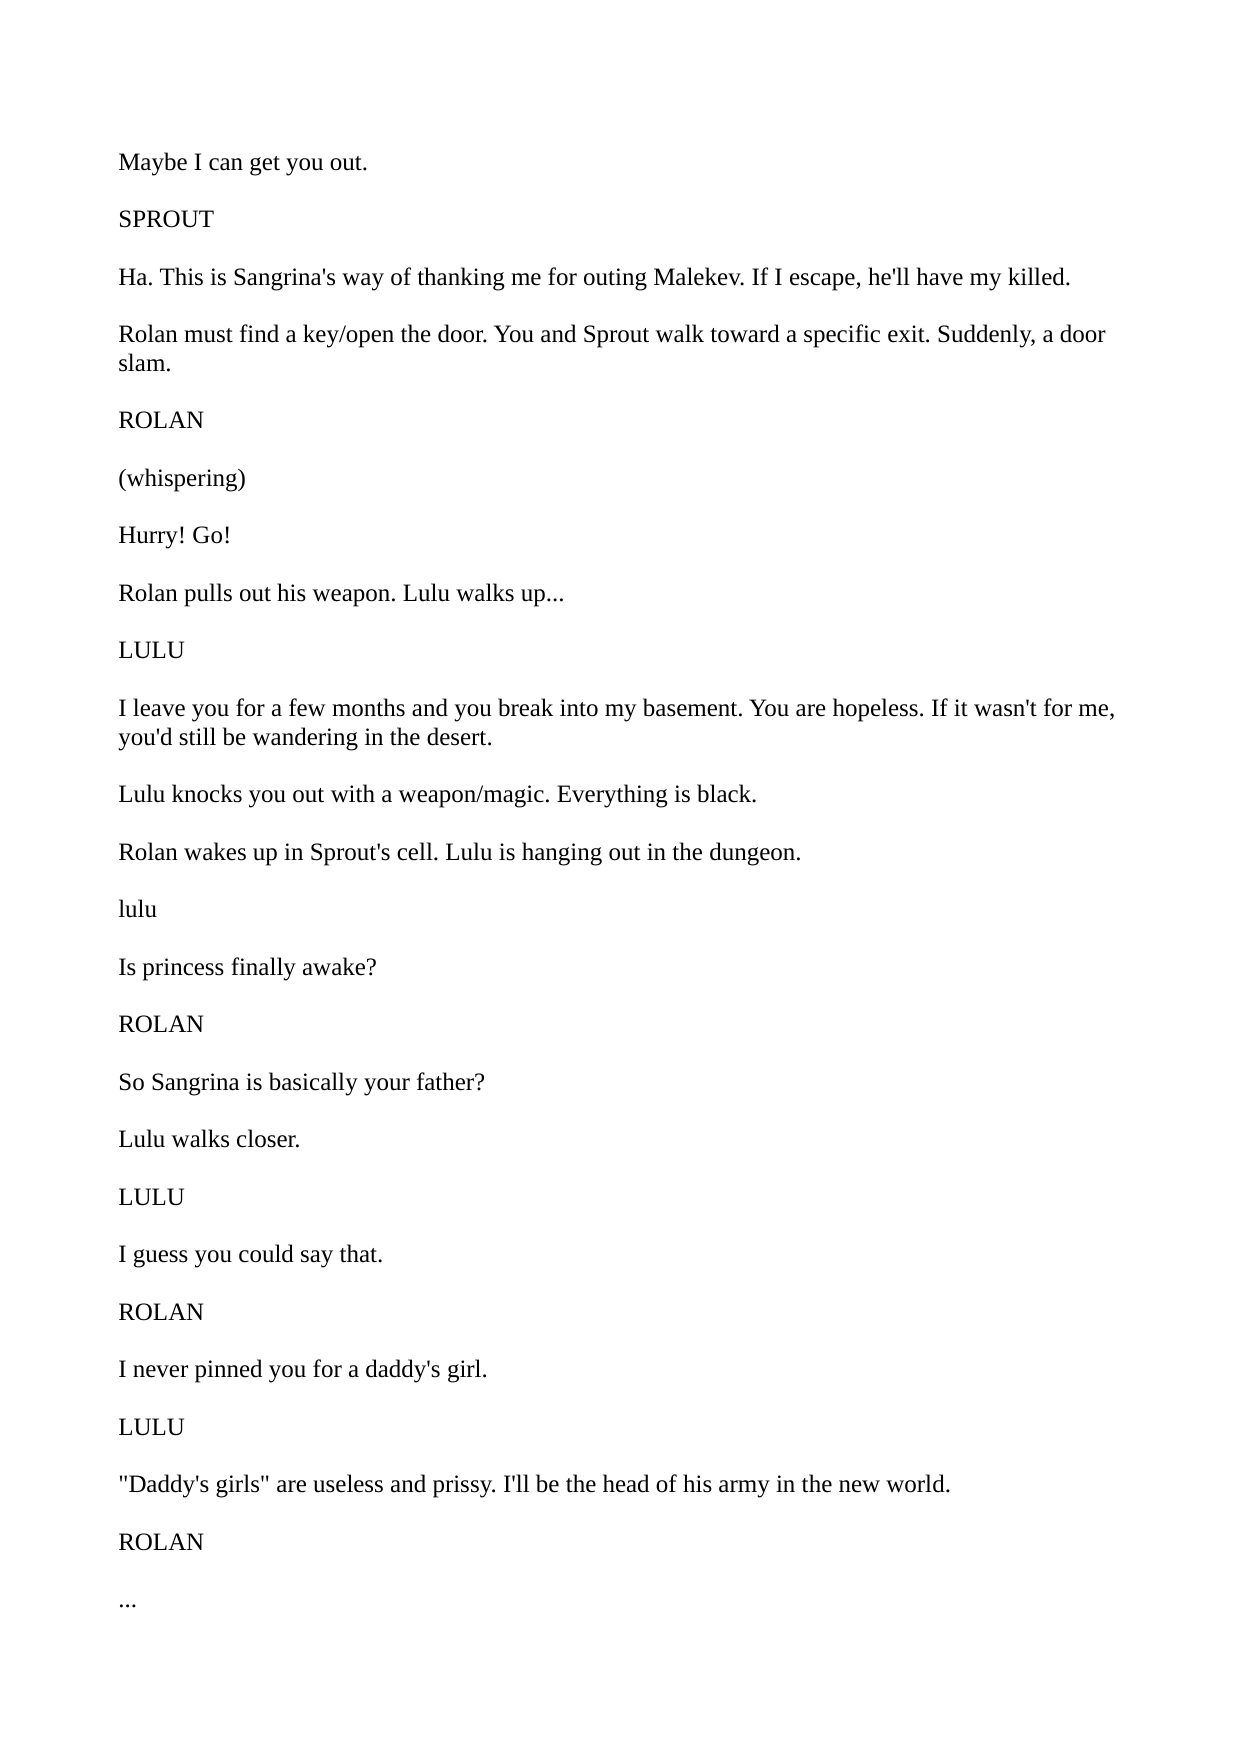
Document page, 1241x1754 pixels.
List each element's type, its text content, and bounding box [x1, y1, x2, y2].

text Rolan must find a key/open the door. You and Sprout walk toward a specific exit. Suddenly, a door slam. [118, 319, 1122, 377]
text ... [118, 1584, 1122, 1613]
text I leave you for a few months and you break into my basement. You are hopeless. If it wasn't for me, you'd still be wandering in the desert. [118, 693, 1122, 751]
text ROLAN [118, 1009, 1122, 1038]
text Is princess finally awake? [118, 952, 1122, 981]
text ROLAN [118, 1297, 1122, 1326]
text Lulu walks closer. [118, 1124, 1122, 1153]
text Rolan wakes up in Sprout's cell. Lulu is hanging out in the dungeon. [118, 837, 1122, 866]
text I guess you could say that. [118, 1239, 1122, 1268]
text Hurry! Go! [118, 521, 1122, 549]
text (whispering) [118, 463, 1122, 492]
text Rolan pulls out his weapon. Lulu walks up... [118, 578, 1122, 607]
text lulu [118, 894, 1122, 923]
text I never pinned you for a daddy's girl. [118, 1354, 1122, 1383]
text LULU [118, 1182, 1122, 1211]
text ROLAN [118, 406, 1122, 434]
text ROLAN [118, 1527, 1122, 1556]
text "Daddy's girls" are useless and prissy. I'll be the head of his army in the new world. [118, 1469, 1122, 1498]
text LULU [118, 636, 1122, 664]
text So Sangrina is basically your father? [118, 1067, 1122, 1096]
text Ha. This is Sangrina's way of thanking me for outing Malekev. If I escape, he'll have my killed. [118, 262, 1122, 291]
text Lulu knocks you out with a weapon/magic. Everything is black. [118, 779, 1122, 808]
text Maybe I can get you out. [118, 147, 1122, 176]
text LULU [118, 1412, 1122, 1441]
text SPROUT [118, 204, 1122, 233]
